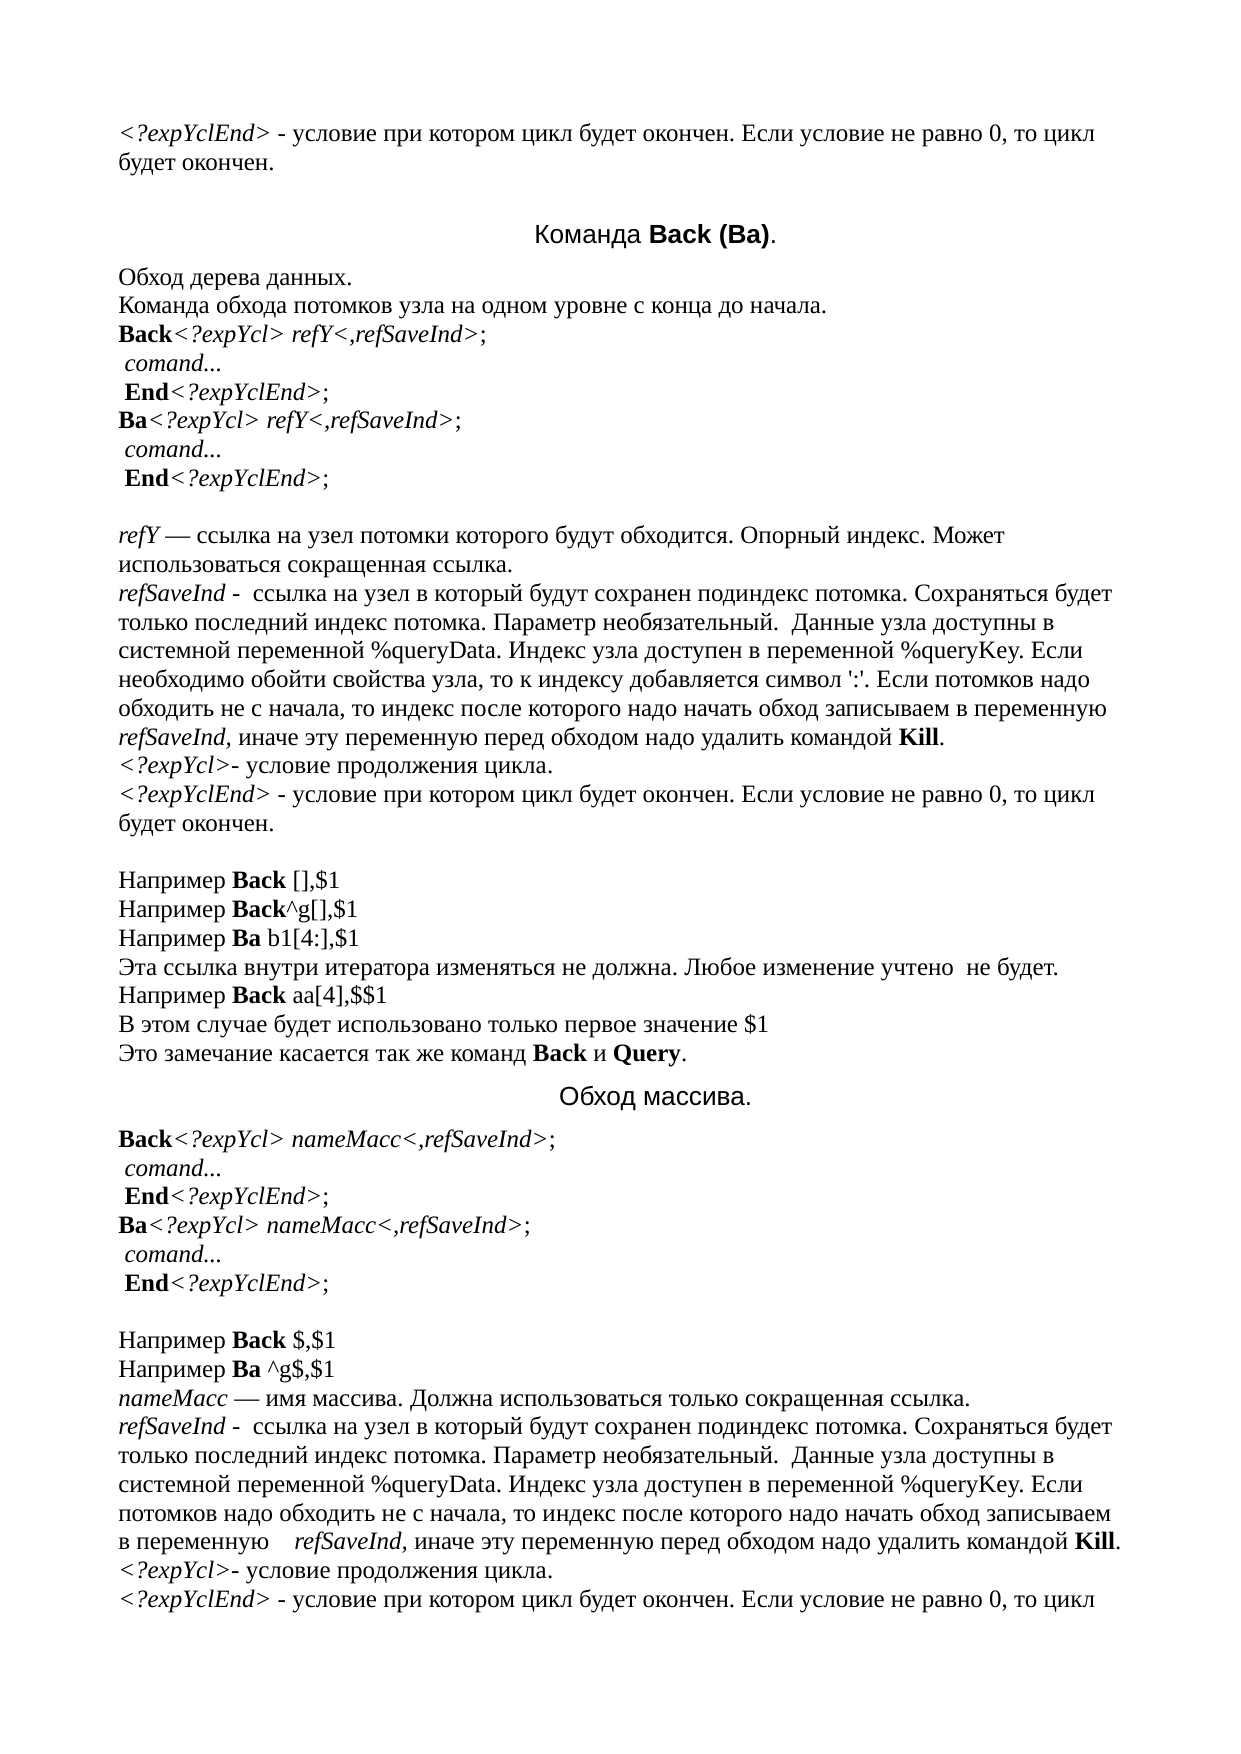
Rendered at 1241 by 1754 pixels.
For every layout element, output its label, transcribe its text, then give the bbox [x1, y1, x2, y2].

text Ba<?expYcl> nameMacc<,refSaveInd>; [118, 1210, 1122, 1239]
text refSaveInd - ссылка на узел в который будут сохранен подиндекс потомка. Сохраняться будет только последний индекс потомка. Параметр необязательный. Данные узла доступны в системной переменной %queryData. Индекс узла доступен в переменной %queryKey. Если потомков надо обходить не с начала, то индекс после которого надо начать обход записываем в переменную refSaveInd, иначе эту переменную перед обходом надо удалить командой Kill. [118, 1411, 1122, 1555]
text comand... [118, 1239, 1122, 1268]
text refY — ссылка на узел потомки которого будут обходится. Опорный индекс. Может использоваться сокращенная ссылка. [118, 520, 1122, 578]
text Back<?expYcl> nameMacc<,refSaveInd>; [118, 1124, 1122, 1153]
text nameMacc — имя массива. Должна использоваться только сокращенная ссылка. [118, 1383, 1122, 1411]
text End<?expYclEnd>; [118, 377, 1122, 405]
text comand... [118, 348, 1122, 377]
text Эта ссылка внутри итератора изменяться не должна. Любое изменение учтено не будет. [118, 952, 1122, 980]
subtitle Обход массива. [189, 1081, 1122, 1111]
text Например Back^g[],$1 [118, 894, 1122, 923]
text Например Back [],$1 [118, 865, 1122, 894]
text End<?expYclEnd>; [118, 1181, 1122, 1210]
text comand... [118, 434, 1122, 463]
text <?expYclEnd> - условие при котором цикл будет окончен. Если условие не равно 0, то цикл [118, 1584, 1122, 1613]
text Например Ba b1[4:],$1 [118, 923, 1122, 952]
text Например Back $,$1 [118, 1325, 1122, 1354]
text <?expYcl>- условие продолжения цикла. [118, 750, 1122, 779]
text Это замечание касается так же команд Back и Query. [118, 1038, 1122, 1067]
text <?expYclEnd> - условие при котором цикл будет окончен. Если условие не равно 0, то цикл будет окончен. [118, 118, 1122, 176]
text Ba<?expYcl> refY<,refSaveInd>; [118, 405, 1122, 434]
text <?expYclEnd> - условие при котором цикл будет окончен. Если условие не равно 0, то цикл будет окончен. [118, 779, 1122, 837]
subtitle Команда Back (Ba). [189, 219, 1122, 249]
text Back<?expYcl> refY<,refSaveInd>; [118, 319, 1122, 348]
text End<?expYclEnd>; [118, 1268, 1122, 1296]
text refSaveInd - ссылка на узел в который будут сохранен подиндекс потомка. Сохраняться будет только последний индекс потомка. Параметр необязательный. Данные узла доступны в системной переменной %queryData. Индекс узла доступен в переменной %queryKey. Если необходимо обойти свойства узла, то к индексу добавляется символ ':'. Если потомков надо обходить не с начала, то индекс после которого надо начать обход записываем в переменную refSaveInd, иначе эту переменную перед обходом надо удалить командой Kill. [118, 578, 1122, 750]
text В этом случае будет использовано только первое значение $1 [118, 1009, 1122, 1038]
text Команда обхода потомков узла на одном уровне с конца до начала. [118, 290, 1122, 319]
text Например Ba ^g$,$1 [118, 1354, 1122, 1383]
text Например Back aa[4],$$1 [118, 980, 1122, 1009]
text <?expYcl>- условие продолжения цикла. [118, 1555, 1122, 1584]
text comand... [118, 1153, 1122, 1181]
text End<?expYclEnd>; [118, 463, 1122, 492]
